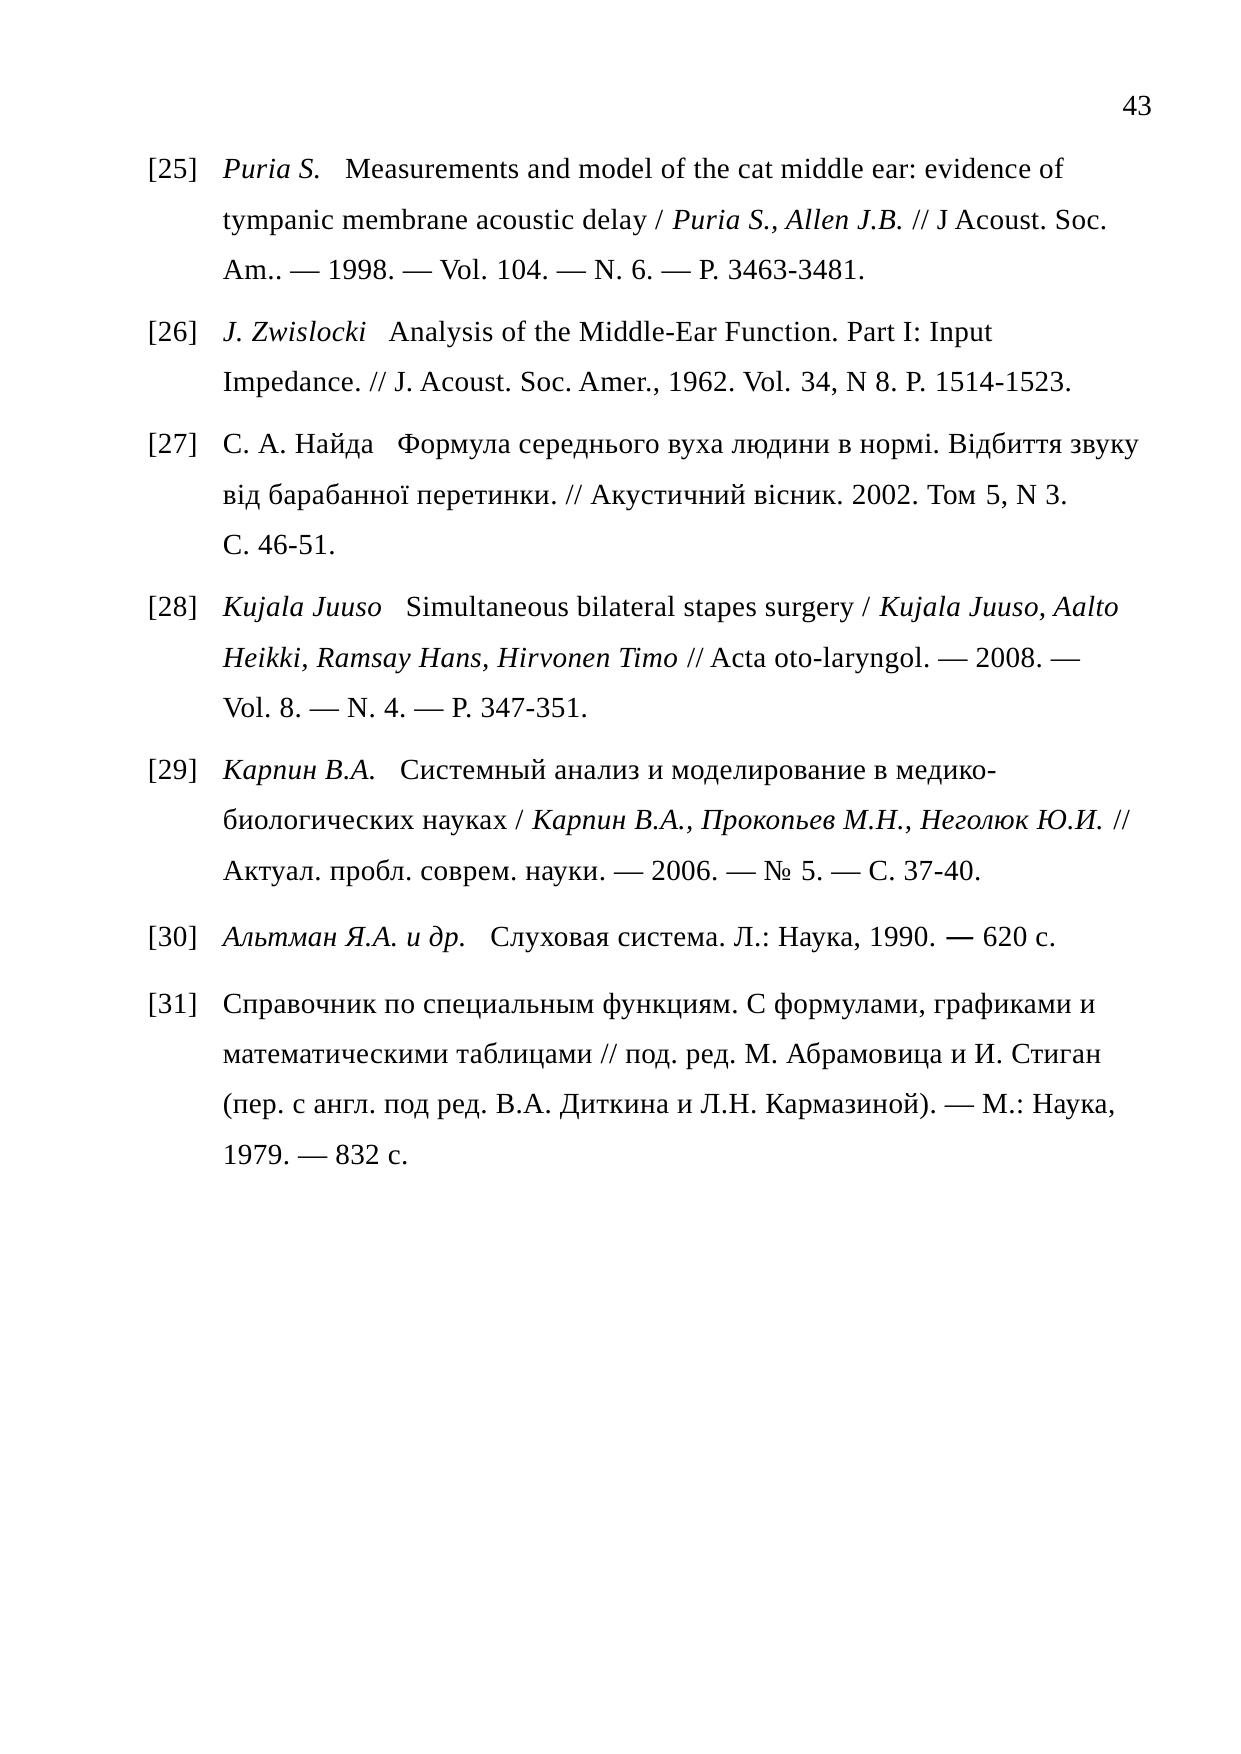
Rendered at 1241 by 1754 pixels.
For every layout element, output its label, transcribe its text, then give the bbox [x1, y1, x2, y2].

list Puria S. Measurements and model of the cat middle ear: evidence of tympanic membrane acoustic delay / Puria S., Allen J.B. // J Acoust. Soc. Am.. — 1998. — Vol. 104. — N. 6. — P. 3463‑3481. [148, 152, 1152, 286]
list Альтман Я.А. и др. Слуховая система. Л.: Наука, 1990. — 620 с. [148, 915, 1152, 954]
list Справочник по специальным функциям. С формулами, графиками и математическими таблицами // под. ред. М. Абрамовица и И. Стиган (пер. с англ. под ред. В.А. Диткина и Л.Н. Кармазиной). — М.: Наука, 1979. — 832 с. [148, 986, 1152, 1171]
list Kujala Juuso Simultaneous bilateral stapes surgery / Kujala Juuso, Aalto Heikki, Ramsay Hans, Hirvonen Timo // Acta oto-laryngol. — 2008. — Vol. 8. — N. 4. — P. 347‑351. [148, 589, 1152, 723]
list J. Zwislocki Analysis of the Middle-Ear Function. Part I: Input Impedance. // J. Acoust. Soc. Amer., 1962. Vol. 34, N 8. P. 1514‑1523. [148, 314, 1152, 398]
list Карпин В.А. Системный анализ и моделирование в медико-биологических науках / Карпин В.А., Прокопьев М.Н., Неголюк Ю.И. // Актуал. пробл. соврем. науки. — 2006. — № 5. — С. 37‑40. [148, 752, 1152, 886]
list С. А. Найда Формула середнього вуха людини в нормі. Відбиття звуку від барабанної перетинки. // Акустичний вісник. 2002. Том 5, N 3. С. 46‑51. [148, 427, 1152, 561]
